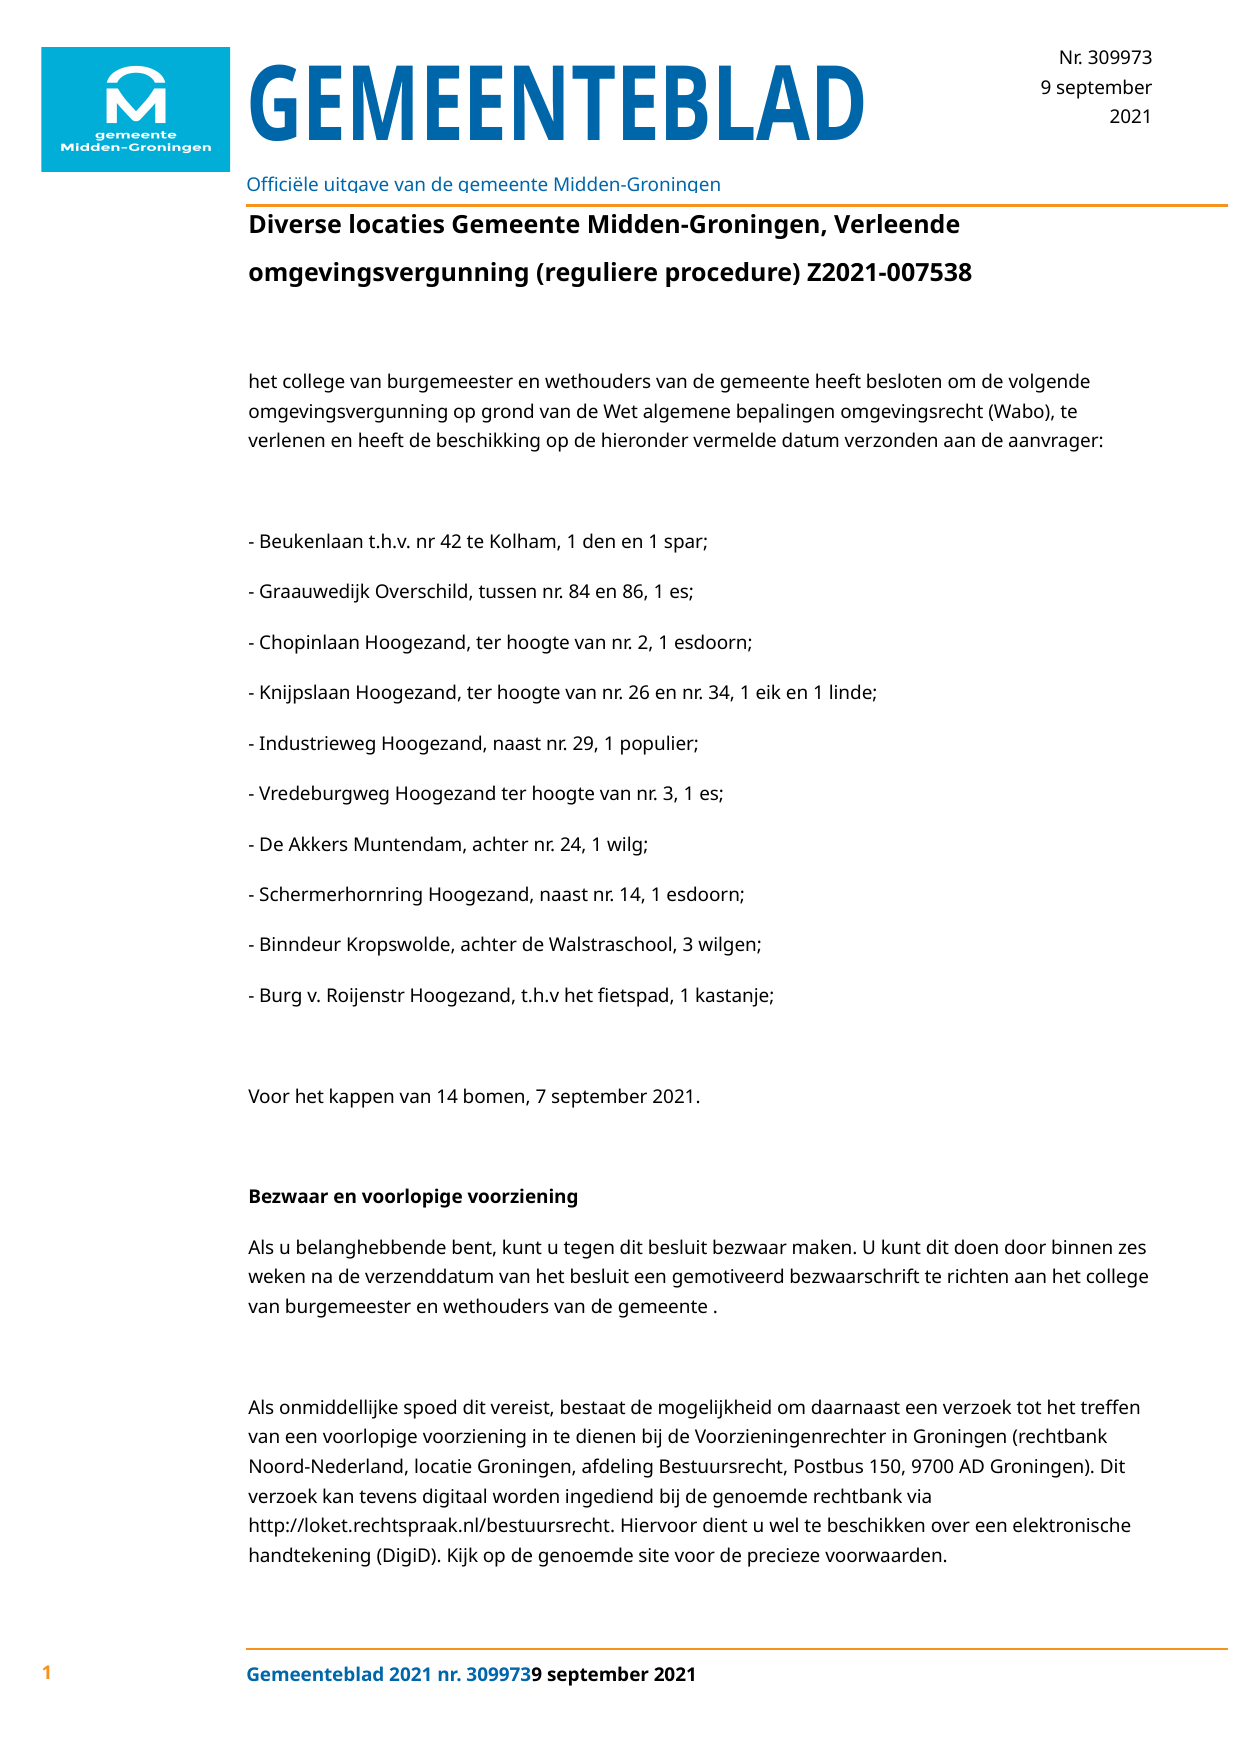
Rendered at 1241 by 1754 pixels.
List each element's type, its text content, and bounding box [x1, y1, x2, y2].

text Voor het kappen van 14 bomen, 7 september 2021. [248, 1083, 1152, 1109]
text het college van burgemeester en wethouders van de gemeente heeft besloten om de volgende omgevingsvergunning op grond van de Wet algemene bepalingen omgevingsrecht (Wabo), te verlenen en heeft de beschikking op de hieronder vermelde datum verzonden aan de aanvrager: [248, 368, 1152, 453]
text - Schermerhornring Hoogezand, naast nr. 14, 1 esdoorn; [248, 881, 1152, 907]
text - Graauwedijk Overschild, tussen nr. 84 en 86, 1 es; [248, 579, 1152, 604]
text Diverse locaties Gemeente Midden-Groningen, Verleende omgevingsvergunning (reguliere procedure) Z2021-007538 [248, 207, 1152, 288]
text Als onmiddellijke spoed dit vereist, bestaat de mogelijkheid om daarnaast een verzoek tot het treffen van een voorlopige voorziening in te dienen bij de Voorzieningenrechter in Groningen (rechtbank Noord-Nederland, locatie Groningen, afdeling Bestuursrecht, Postbus 150, 9700 AD Groningen). Dit verzoek kan tevens digitaal worden ingediend bij de genoemde rechtbank via http://loket.rechtspraak.nl/bestuursrecht. Hiervoor dient u wel te beschikken over een elektronische handtekening (DigiD). Kijk op de genoemde site voor de precieze voorwaarden. [248, 1394, 1152, 1568]
text - Knijpslaan Hoogezand, ter hoogte van nr. 26 en nr. 34, 1 eik en 1 linde; [248, 679, 1152, 705]
text - Beukenlaan t.h.v. nr 42 te Kolham, 1 den en 1 spar; [248, 528, 1152, 554]
picture [108, 66, 164, 82]
picture [107, 89, 165, 122]
text - Binndeur Kropswolde, achter de Walstraschool, 3 wilgen; [248, 932, 1152, 957]
text - Burg v. Roijenstr Hoogezand, t.h.v het fietspad, 1 kastanje; [248, 982, 1152, 1008]
text Als u belanghebbende bent, kunt u tegen dit besluit bezwaar maken. U kunt dit doen door binnen zes weken na de verzenddatum van het besluit een gemotiveerd bezwaarschrift te richten aan het college van burgemeester en wethouders van de gemeente . [248, 1234, 1152, 1319]
text Bezwaar en voorlopige voorziening [248, 1184, 1152, 1209]
text - Industrieweg Hoogezand, naast nr. 29, 1 populier; [248, 730, 1152, 756]
picture [184, 146, 190, 153]
text - De Akkers Muntendam, achter nr. 24, 1 wilg; [248, 831, 1152, 857]
text - Chopinlaan Hoogezand, ter hoogte van nr. 2, 1 esdoorn; [248, 629, 1152, 655]
text - Vredeburgweg Hoogezand ter hoogte van nr. 3, 1 es; [248, 780, 1152, 806]
